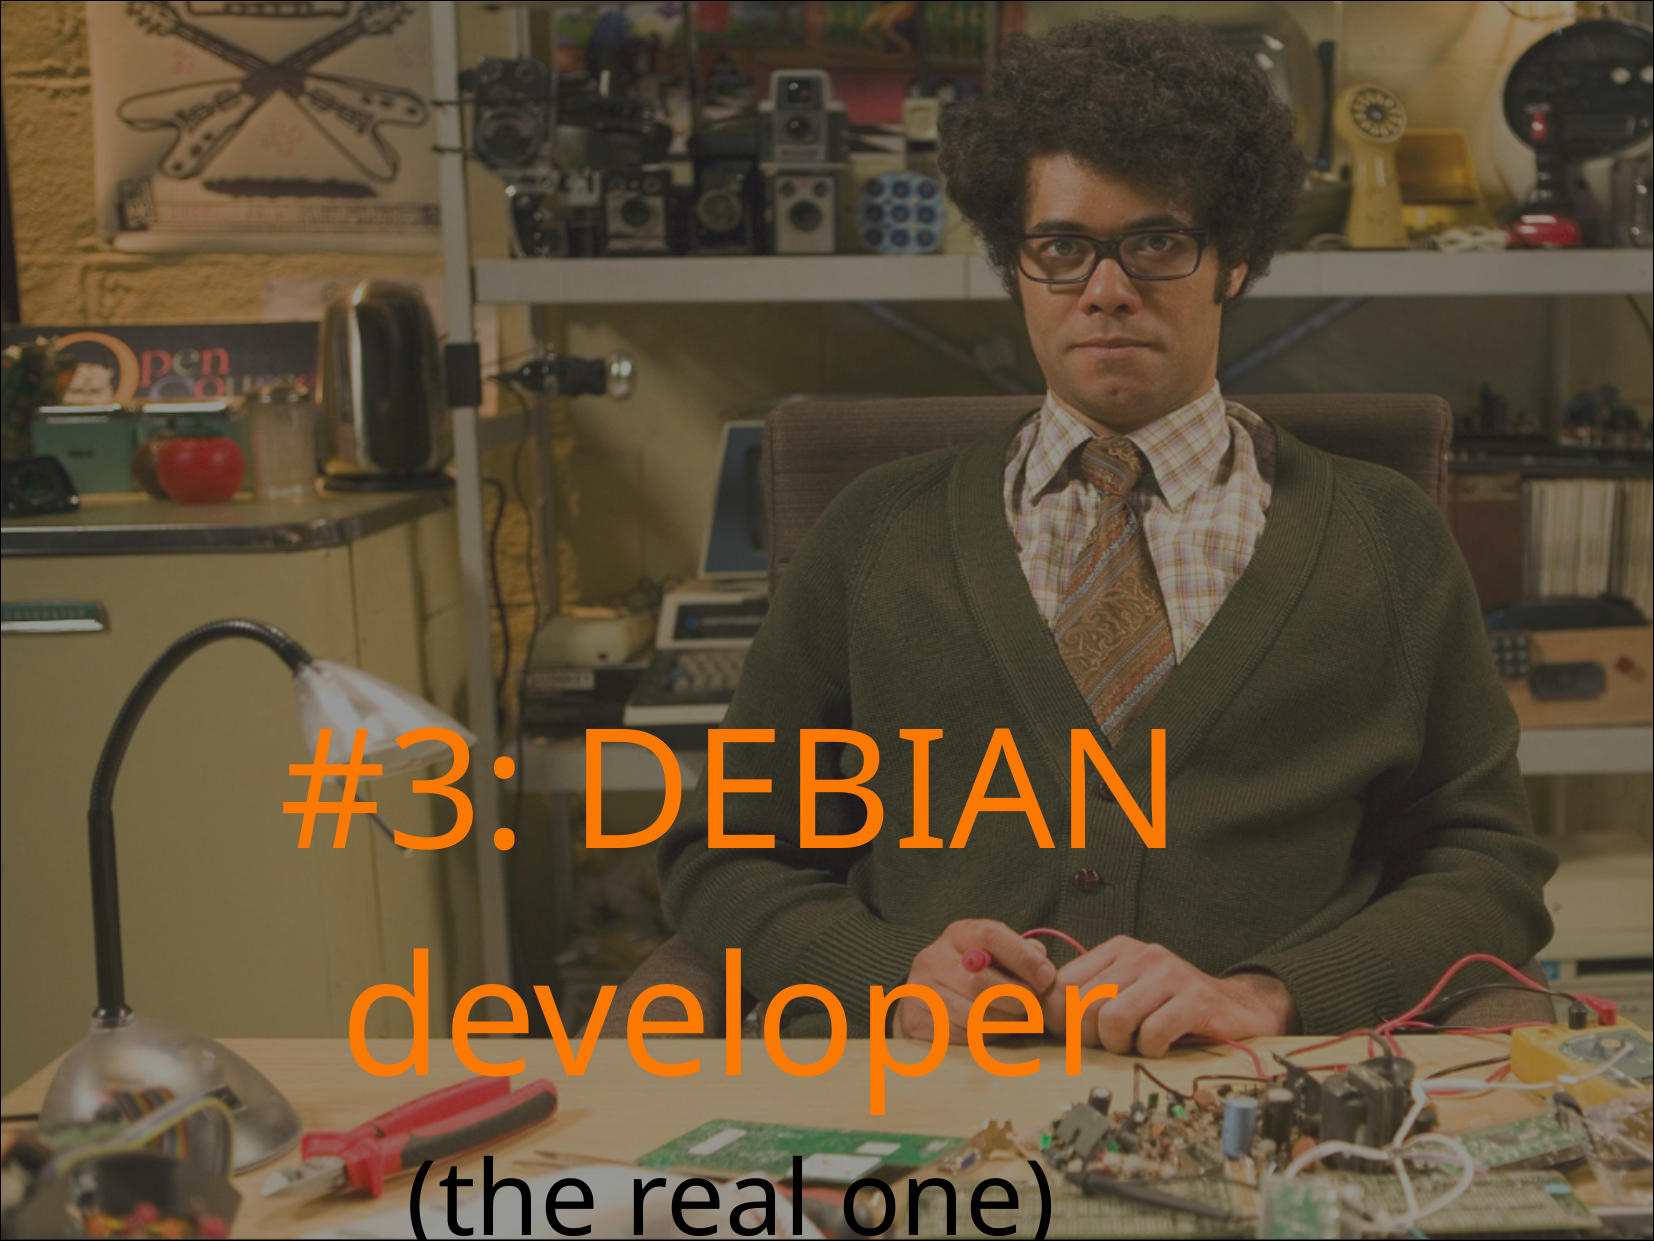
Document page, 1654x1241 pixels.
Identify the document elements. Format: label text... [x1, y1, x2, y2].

text_box #3: DEBIAN developer (the real one) [78, 795, 1385, 1142]
text_box [0, 0, 1654, 1241]
